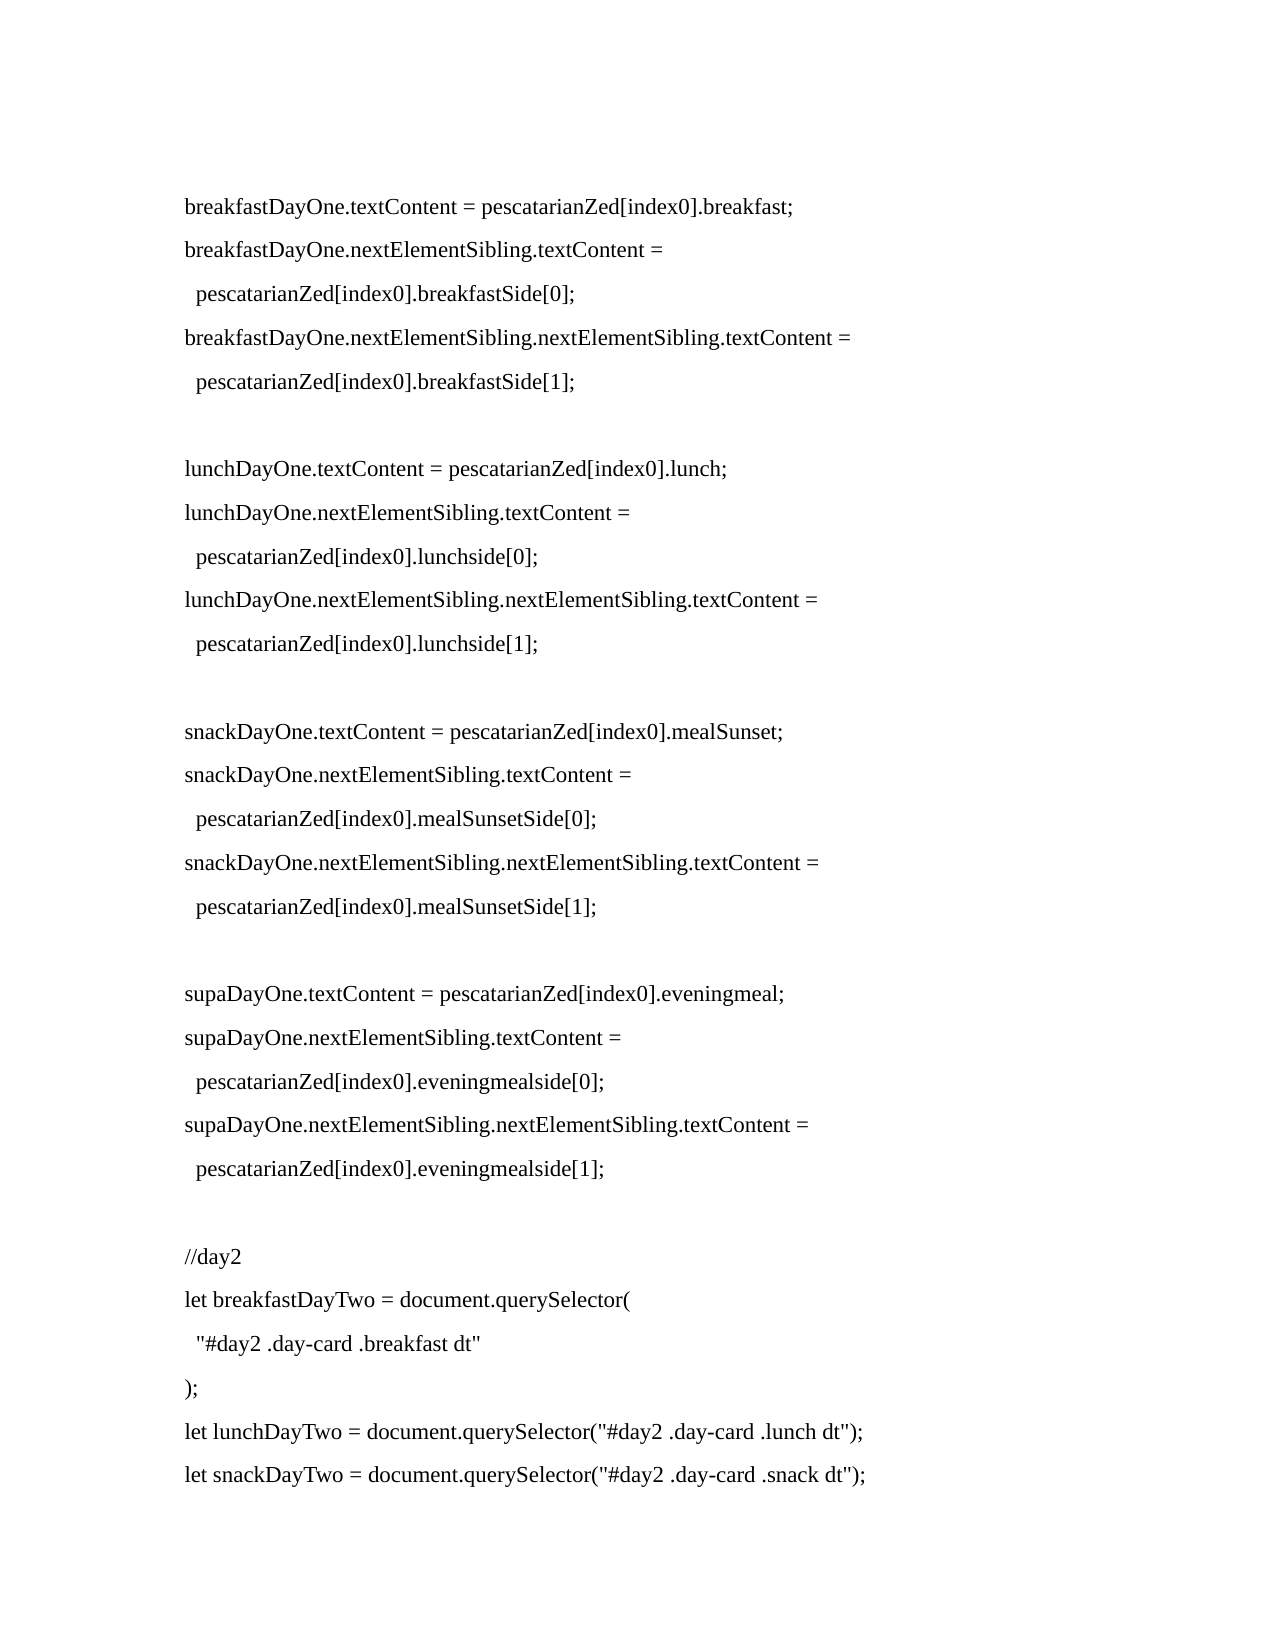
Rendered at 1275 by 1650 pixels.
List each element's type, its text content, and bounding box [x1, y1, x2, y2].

text pescatarianZed[index0].eveningmealside[0]; [150, 1069, 1125, 1094]
text supaDayOne.nextElementSibling.textContent = [150, 1025, 1125, 1050]
text snackDayOne.nextElementSibling.nextElementSibling.textContent = [150, 850, 1125, 875]
text let breakfastDayTwo = document.querySelector( [150, 1287, 1125, 1313]
text let snackDayTwo = document.querySelector("#day2 .day-card .snack dt"); [150, 1462, 1125, 1488]
text lunchDayOne.textContent = pescatarianZed[index0].lunch; [150, 456, 1125, 482]
text pescatarianZed[index0].lunchside[1]; [150, 631, 1125, 657]
text lunchDayOne.nextElementSibling.nextElementSibling.textContent = [150, 587, 1125, 613]
text lunchDayOne.nextElementSibling.textContent = [150, 500, 1125, 525]
text snackDayOne.textContent = pescatarianZed[index0].mealSunset; [150, 719, 1125, 744]
text pescatarianZed[index0].mealSunsetSide[1]; [150, 894, 1125, 919]
text supaDayOne.nextElementSibling.nextElementSibling.textContent = [150, 1112, 1125, 1138]
text pescatarianZed[index0].lunchside[0]; [150, 544, 1125, 569]
text let lunchDayTwo = document.querySelector("#day2 .day-card .lunch dt"); [150, 1419, 1125, 1444]
text snackDayOne.nextElementSibling.textContent = [150, 762, 1125, 788]
text breakfastDayOne.nextElementSibling.textContent = [150, 237, 1125, 263]
text breakfastDayOne.nextElementSibling.nextElementSibling.textContent = [150, 325, 1125, 350]
text pescatarianZed[index0].mealSunsetSide[0]; [150, 806, 1125, 832]
text //day2 [150, 1244, 1125, 1269]
text pescatarianZed[index0].breakfastSide[1]; [150, 369, 1125, 394]
text "#day2 .day-card .breakfast dt" [150, 1331, 1125, 1357]
text breakfastDayOne.textContent = pescatarianZed[index0].breakfast; [150, 194, 1125, 219]
text pescatarianZed[index0].eveningmealside[1]; [150, 1156, 1125, 1182]
text pescatarianZed[index0].breakfastSide[0]; [150, 281, 1125, 307]
text ); [150, 1375, 1125, 1400]
text supaDayOne.textContent = pescatarianZed[index0].eveningmeal; [150, 981, 1125, 1007]
